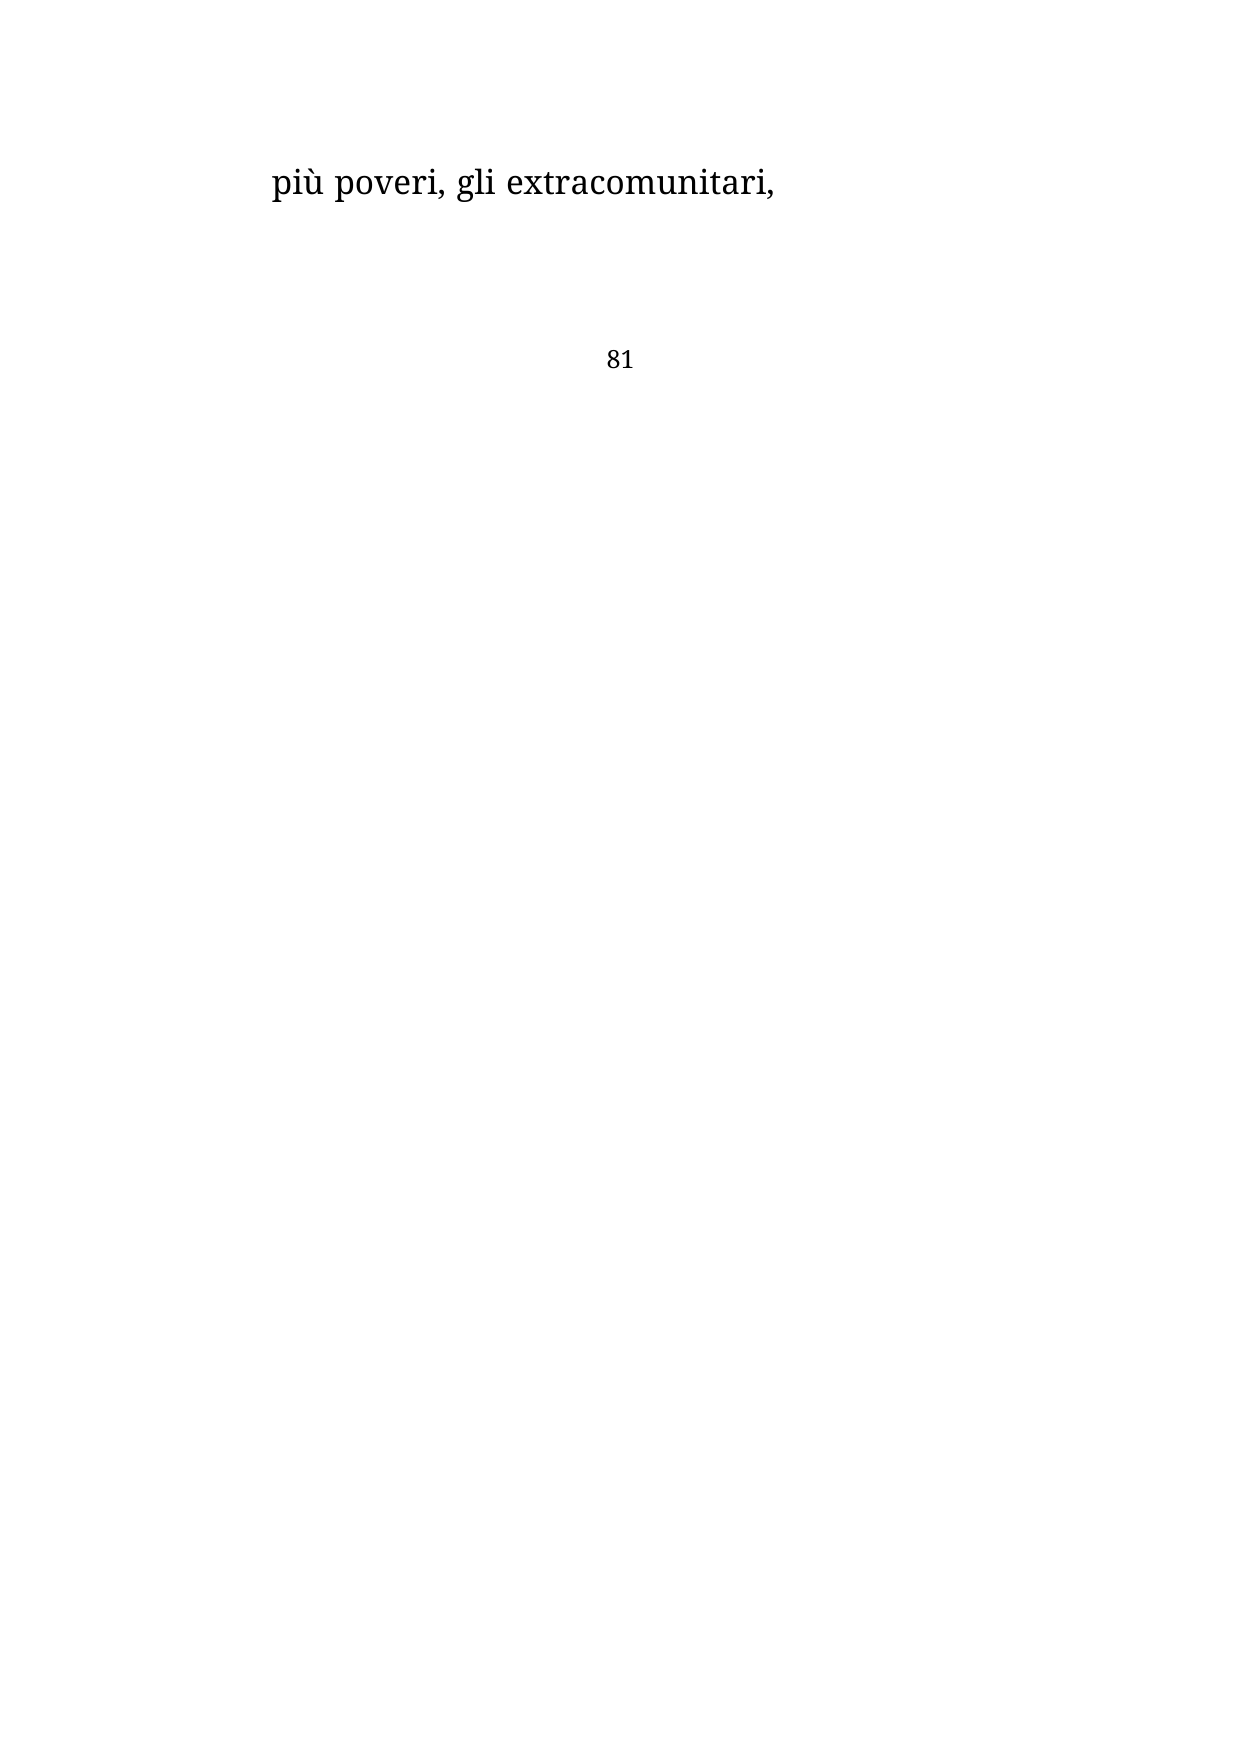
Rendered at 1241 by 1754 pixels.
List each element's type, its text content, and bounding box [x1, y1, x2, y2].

text 81 [603, 341, 637, 375]
text più poveri, gli extracomunitari, [272, 164, 975, 202]
